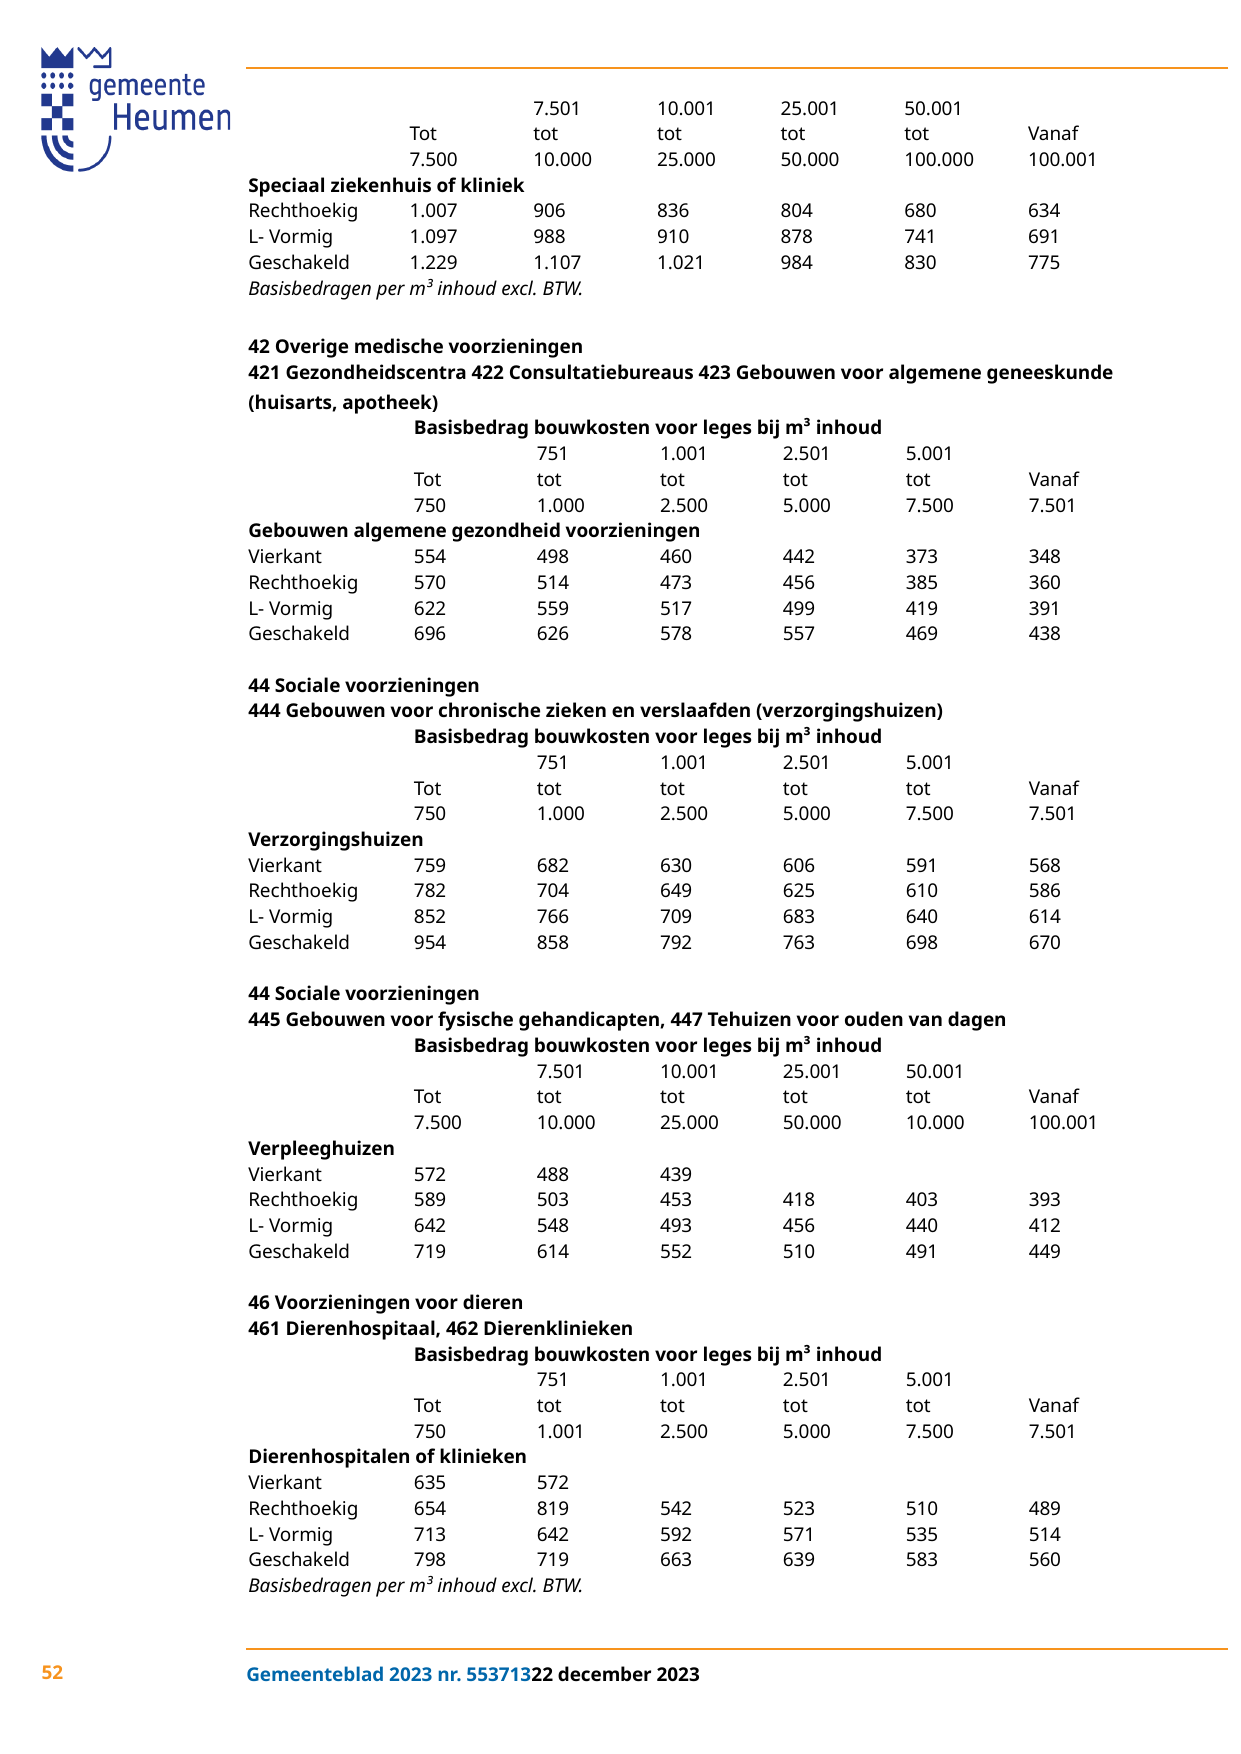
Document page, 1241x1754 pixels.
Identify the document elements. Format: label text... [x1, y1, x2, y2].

table_cell 819 [537, 1495, 660, 1521]
table_cell 7.500 [414, 1109, 537, 1135]
table_cell tot [906, 466, 1028, 492]
table_cell 46 Voorzieningen voor dieren [248, 1289, 1152, 1315]
table_cell Dierenhospitalen of klinieken [248, 1444, 1152, 1469]
table_cell 557 [783, 620, 906, 646]
table_cell 393 [1029, 1186, 1152, 1212]
table_cell 445 Gebouwen voor fysische gehandicapten, 447 Tehuizen voor ouden van dagen [248, 1006, 1152, 1032]
table_cell Vierkant [248, 852, 414, 878]
table_cell [248, 1392, 414, 1418]
table_cell 5.001 [906, 440, 1028, 466]
table_cell 626 [537, 620, 660, 646]
table_cell [414, 1367, 537, 1392]
table_cell Geschakeld [248, 620, 414, 646]
table_cell 503 [537, 1186, 660, 1212]
table_cell [414, 749, 537, 775]
table_cell 682 [537, 852, 660, 878]
table_cell 548 [537, 1212, 660, 1238]
table_cell 5.001 [906, 749, 1028, 775]
table_cell 766 [537, 904, 660, 929]
table_cell 439 [660, 1161, 783, 1186]
table_cell 100.000 [904, 146, 1028, 172]
table_cell 542 [660, 1495, 783, 1521]
table_cell 698 [906, 929, 1028, 955]
table_cell 750 [414, 801, 537, 826]
table_cell 586 [1029, 878, 1152, 903]
table_cell [1029, 1161, 1152, 1186]
table_cell 622 [414, 595, 537, 620]
table_cell Basisbedragen per m³ inhoud excl. BTW. [248, 275, 1152, 301]
table_cell tot [660, 775, 783, 801]
table_cell 630 [660, 852, 783, 878]
table_cell Vierkant [248, 1161, 414, 1186]
table_cell Speciaal ziekenhuis of kliniek [248, 172, 1152, 198]
table_cell 1.107 [533, 249, 657, 275]
table_cell 514 [1029, 1521, 1152, 1547]
table_cell 649 [660, 878, 783, 903]
table_cell tot [660, 1392, 783, 1418]
table_cell Verzorgingshuizen [248, 826, 1152, 852]
table_cell 7.500 [906, 801, 1028, 826]
table_cell 456 [783, 569, 906, 595]
table_cell 5.000 [783, 801, 906, 826]
table_cell 7.501 [537, 1058, 660, 1083]
table_cell 5.000 [783, 1418, 906, 1444]
table_cell [248, 801, 414, 826]
table_cell tot [783, 1084, 906, 1109]
table_cell 44 Sociale voorzieningen [248, 672, 1152, 698]
table_cell 614 [1029, 904, 1152, 929]
table_cell [783, 1161, 906, 1186]
table_cell Basisbedrag bouwkosten voor leges bij m³ inhoud [414, 415, 1152, 440]
table_cell 751 [537, 749, 660, 775]
table_cell 910 [657, 224, 780, 249]
table_cell Vanaf [1029, 1084, 1152, 1109]
table_cell 498 [537, 543, 660, 569]
table_cell [248, 1109, 414, 1135]
table_cell tot [783, 775, 906, 801]
table_cell [248, 1084, 414, 1109]
table_cell 719 [414, 1238, 537, 1264]
table_cell 2.500 [660, 801, 783, 826]
table_cell 670 [1029, 929, 1152, 955]
table_cell 523 [783, 1495, 906, 1521]
table_cell tot [660, 1084, 783, 1109]
table_cell 50.000 [783, 1109, 906, 1135]
table_cell tot [537, 775, 660, 801]
table_cell [1029, 1367, 1152, 1392]
table_cell [248, 1418, 414, 1444]
table_cell [248, 415, 414, 440]
table_cell Rechthoekig [248, 878, 414, 903]
table_cell 473 [660, 569, 783, 595]
table_cell 403 [906, 1186, 1028, 1212]
table_cell 1.001 [660, 1367, 783, 1392]
table_cell [248, 492, 414, 517]
table_cell 1.001 [537, 1418, 660, 1444]
table_cell [248, 749, 414, 775]
table_cell 50.000 [780, 146, 904, 172]
table_cell L- Vormig [248, 1212, 414, 1238]
table_cell L- Vormig [248, 904, 414, 929]
table_cell 592 [660, 1521, 783, 1547]
table_cell 25.001 [780, 95, 904, 121]
table_cell 7.501 [1029, 492, 1152, 517]
table_cell 878 [780, 224, 904, 249]
table_cell 489 [1029, 1495, 1152, 1521]
table_cell [248, 646, 1152, 672]
table_cell Vanaf [1029, 775, 1152, 801]
table_cell tot [906, 775, 1028, 801]
table_cell 449 [1029, 1238, 1152, 1264]
table_cell tot [783, 466, 906, 492]
table_cell 7.500 [409, 146, 533, 172]
table_cell 852 [414, 904, 537, 929]
table_cell Basisbedrag bouwkosten voor leges bij m³ inhoud [414, 1341, 1152, 1367]
table_cell 1.229 [409, 249, 533, 275]
table_cell Vierkant [248, 543, 414, 569]
table_cell Geschakeld [248, 929, 414, 955]
table_cell tot [906, 1392, 1028, 1418]
table_cell 440 [906, 1212, 1028, 1238]
table_cell 572 [537, 1470, 660, 1495]
table_cell Rechthoekig [248, 1186, 414, 1212]
table_cell Tot [414, 775, 537, 801]
table_cell 456 [783, 1212, 906, 1238]
table_cell [1029, 749, 1152, 775]
table_cell [248, 1367, 414, 1392]
table_cell 5.000 [783, 492, 906, 517]
table_cell [248, 95, 409, 121]
table_cell [248, 1058, 414, 1083]
table_cell Vanaf [1029, 466, 1152, 492]
table_cell 535 [906, 1521, 1028, 1547]
table_cell 493 [660, 1212, 783, 1238]
table_cell tot [780, 121, 904, 146]
table_cell 1.001 [660, 440, 783, 466]
table_cell [248, 955, 1152, 981]
table_cell Gebouwen algemene gezondheid voorzieningen [248, 518, 1152, 543]
table_cell [248, 121, 409, 146]
table_cell 2.500 [660, 1418, 783, 1444]
table_cell 50.001 [906, 1058, 1028, 1083]
table_cell Basisbedrag bouwkosten voor leges bij m³ inhoud [414, 1032, 1152, 1058]
table_cell 741 [904, 224, 1028, 249]
table_cell L- Vormig [248, 595, 414, 620]
table_cell 614 [537, 1238, 660, 1264]
table_cell 373 [906, 543, 1028, 569]
table_cell [248, 146, 409, 172]
table_cell 453 [660, 1186, 783, 1212]
table_cell 461 Dierenhospitaal, 462 Dierenklinieken [248, 1315, 1152, 1341]
table_cell 44 Sociale voorzieningen [248, 981, 1152, 1006]
table_cell 625 [783, 878, 906, 903]
table_cell 421 Gezondheidscentra 422 Consultatiebureaus 423 Gebouwen voor algemene geneeskunde (huisarts, apotheek) [248, 359, 1152, 414]
table_cell 10.001 [660, 1058, 783, 1083]
table_cell 642 [537, 1521, 660, 1547]
table_cell 10.001 [657, 95, 780, 121]
table_cell 751 [537, 440, 660, 466]
table_cell [248, 1264, 1152, 1289]
table_cell 488 [537, 1161, 660, 1186]
table_cell 491 [906, 1238, 1028, 1264]
table_cell 10.000 [906, 1109, 1028, 1135]
table_cell 663 [660, 1547, 783, 1572]
table_cell 830 [904, 249, 1028, 275]
table_cell Vanaf [1028, 121, 1152, 146]
table_header 42 Overige medische voorzieningen [248, 334, 1152, 359]
table_cell L- Vormig [248, 224, 409, 249]
table_cell 7.501 [533, 95, 657, 121]
table_cell 750 [414, 1418, 537, 1444]
table_cell [248, 1341, 414, 1367]
table_cell 348 [1029, 543, 1152, 569]
table_cell 510 [906, 1495, 1028, 1521]
table_cell 719 [537, 1547, 660, 1572]
table_cell 583 [906, 1547, 1028, 1572]
table_cell 1.000 [537, 801, 660, 826]
table_cell 517 [660, 595, 783, 620]
table_cell 713 [414, 1521, 537, 1547]
table_cell tot [906, 1084, 1028, 1109]
table_cell 798 [414, 1547, 537, 1572]
table_cell 589 [414, 1186, 537, 1212]
table_cell tot [660, 466, 783, 492]
table_cell 642 [414, 1212, 537, 1238]
table_cell [1028, 95, 1152, 121]
table_cell tot [537, 466, 660, 492]
table_cell 763 [783, 929, 906, 955]
table_cell tot [657, 121, 780, 146]
table_cell [1029, 1470, 1152, 1495]
table_cell 552 [660, 1238, 783, 1264]
table_cell 1.021 [657, 249, 780, 275]
table_cell 50.001 [904, 95, 1028, 121]
table_cell 360 [1029, 569, 1152, 595]
table_cell 906 [533, 198, 657, 223]
table_cell 691 [1028, 224, 1152, 249]
table_cell 438 [1029, 620, 1152, 646]
table_cell Geschakeld [248, 1547, 414, 1572]
table_cell [1029, 440, 1152, 466]
table_cell 836 [657, 198, 780, 223]
table_cell 704 [537, 878, 660, 903]
table_cell 572 [414, 1161, 537, 1186]
table_cell 751 [537, 1367, 660, 1392]
table_cell tot [537, 1084, 660, 1109]
table_cell 510 [783, 1238, 906, 1264]
table_cell 858 [537, 929, 660, 955]
table_cell 680 [904, 198, 1028, 223]
table_cell 554 [414, 543, 537, 569]
table_cell [414, 440, 537, 466]
table_cell 560 [1029, 1547, 1152, 1572]
table_cell [906, 1470, 1028, 1495]
table_cell 1.000 [537, 492, 660, 517]
table_cell [248, 440, 414, 466]
table_cell 610 [906, 878, 1028, 903]
table_cell 984 [780, 249, 904, 275]
table_cell Vanaf [1029, 1392, 1152, 1418]
table_cell 7.501 [1029, 801, 1152, 826]
table_cell 2.501 [783, 749, 906, 775]
table_cell L- Vormig [248, 1521, 414, 1547]
table_cell 7.501 [1029, 1418, 1152, 1444]
table_cell 2.500 [660, 492, 783, 517]
table_cell 385 [906, 569, 1028, 595]
table_cell 460 [660, 543, 783, 569]
table_cell 444 Gebouwen voor chronische zieken en verslaafden (verzorgingshuizen) [248, 698, 1152, 723]
table_cell 568 [1029, 852, 1152, 878]
table_cell 578 [660, 620, 783, 646]
table_cell [248, 723, 414, 749]
table_cell 782 [414, 878, 537, 903]
table_cell 25.000 [657, 146, 780, 172]
table_cell 25.001 [783, 1058, 906, 1083]
table_cell Basisbedrag bouwkosten voor leges bij m³ inhoud [414, 723, 1152, 749]
table_cell Tot [409, 121, 533, 146]
table_cell 1.097 [409, 224, 533, 249]
table_cell 7.500 [906, 492, 1028, 517]
table_cell [248, 466, 414, 492]
table_cell 775 [1028, 249, 1152, 275]
table_cell Basisbedragen per m³ inhoud excl. BTW. [248, 1573, 1152, 1598]
table_cell 5.001 [906, 1367, 1028, 1392]
table_cell 442 [783, 543, 906, 569]
table_cell tot [783, 1392, 906, 1418]
table_cell 391 [1029, 595, 1152, 620]
table_cell tot [533, 121, 657, 146]
table_cell [414, 1058, 537, 1083]
table_cell 469 [906, 620, 1028, 646]
table_cell 709 [660, 904, 783, 929]
table_cell 10.000 [533, 146, 657, 172]
table_cell 759 [414, 852, 537, 878]
table_cell [248, 1032, 414, 1058]
table_cell Geschakeld [248, 1238, 414, 1264]
table_cell 412 [1029, 1212, 1152, 1238]
table_cell tot [537, 1392, 660, 1418]
table_cell 1.001 [660, 749, 783, 775]
table_cell Rechthoekig [248, 1495, 414, 1521]
table_cell 100.001 [1028, 146, 1152, 172]
table_cell 750 [414, 492, 537, 517]
table_cell Rechthoekig [248, 569, 414, 595]
table_cell 683 [783, 904, 906, 929]
table_cell [906, 1161, 1028, 1186]
table_cell 640 [906, 904, 1028, 929]
table_cell [1029, 1058, 1152, 1083]
table_cell 418 [783, 1186, 906, 1212]
table_cell 988 [533, 224, 657, 249]
table_cell Tot [414, 1392, 537, 1418]
table_cell 634 [1028, 198, 1152, 223]
table_cell [783, 1470, 906, 1495]
table_cell 570 [414, 569, 537, 595]
table_cell Vierkant [248, 1470, 414, 1495]
table_cell 804 [780, 198, 904, 223]
table_cell 635 [414, 1470, 537, 1495]
table_cell Geschakeld [248, 249, 409, 275]
table_cell [660, 1470, 783, 1495]
table_cell 606 [783, 852, 906, 878]
table_cell 2.501 [783, 440, 906, 466]
table_cell 2.501 [783, 1367, 906, 1392]
table_cell 499 [783, 595, 906, 620]
table_cell 10.000 [537, 1109, 660, 1135]
picture [41, 47, 231, 172]
table_cell Tot [414, 1084, 537, 1109]
table_cell 792 [660, 929, 783, 955]
table_cell 100.001 [1029, 1109, 1152, 1135]
table_cell 559 [537, 595, 660, 620]
table_cell tot [904, 121, 1028, 146]
table_cell Rechthoekig [248, 198, 409, 223]
table_cell 696 [414, 620, 537, 646]
table_cell Tot [414, 466, 537, 492]
table_cell [248, 775, 414, 801]
table_cell 591 [906, 852, 1028, 878]
table_cell 419 [906, 595, 1028, 620]
table_cell 571 [783, 1521, 906, 1547]
table_cell 514 [537, 569, 660, 595]
table_cell Verpleeghuizen [248, 1135, 1152, 1161]
table_cell 7.500 [906, 1418, 1028, 1444]
table_cell 954 [414, 929, 537, 955]
table_cell 639 [783, 1547, 906, 1572]
table_cell 1.007 [409, 198, 533, 223]
table_cell 25.000 [660, 1109, 783, 1135]
table_cell 654 [414, 1495, 537, 1521]
table_cell [409, 95, 533, 121]
